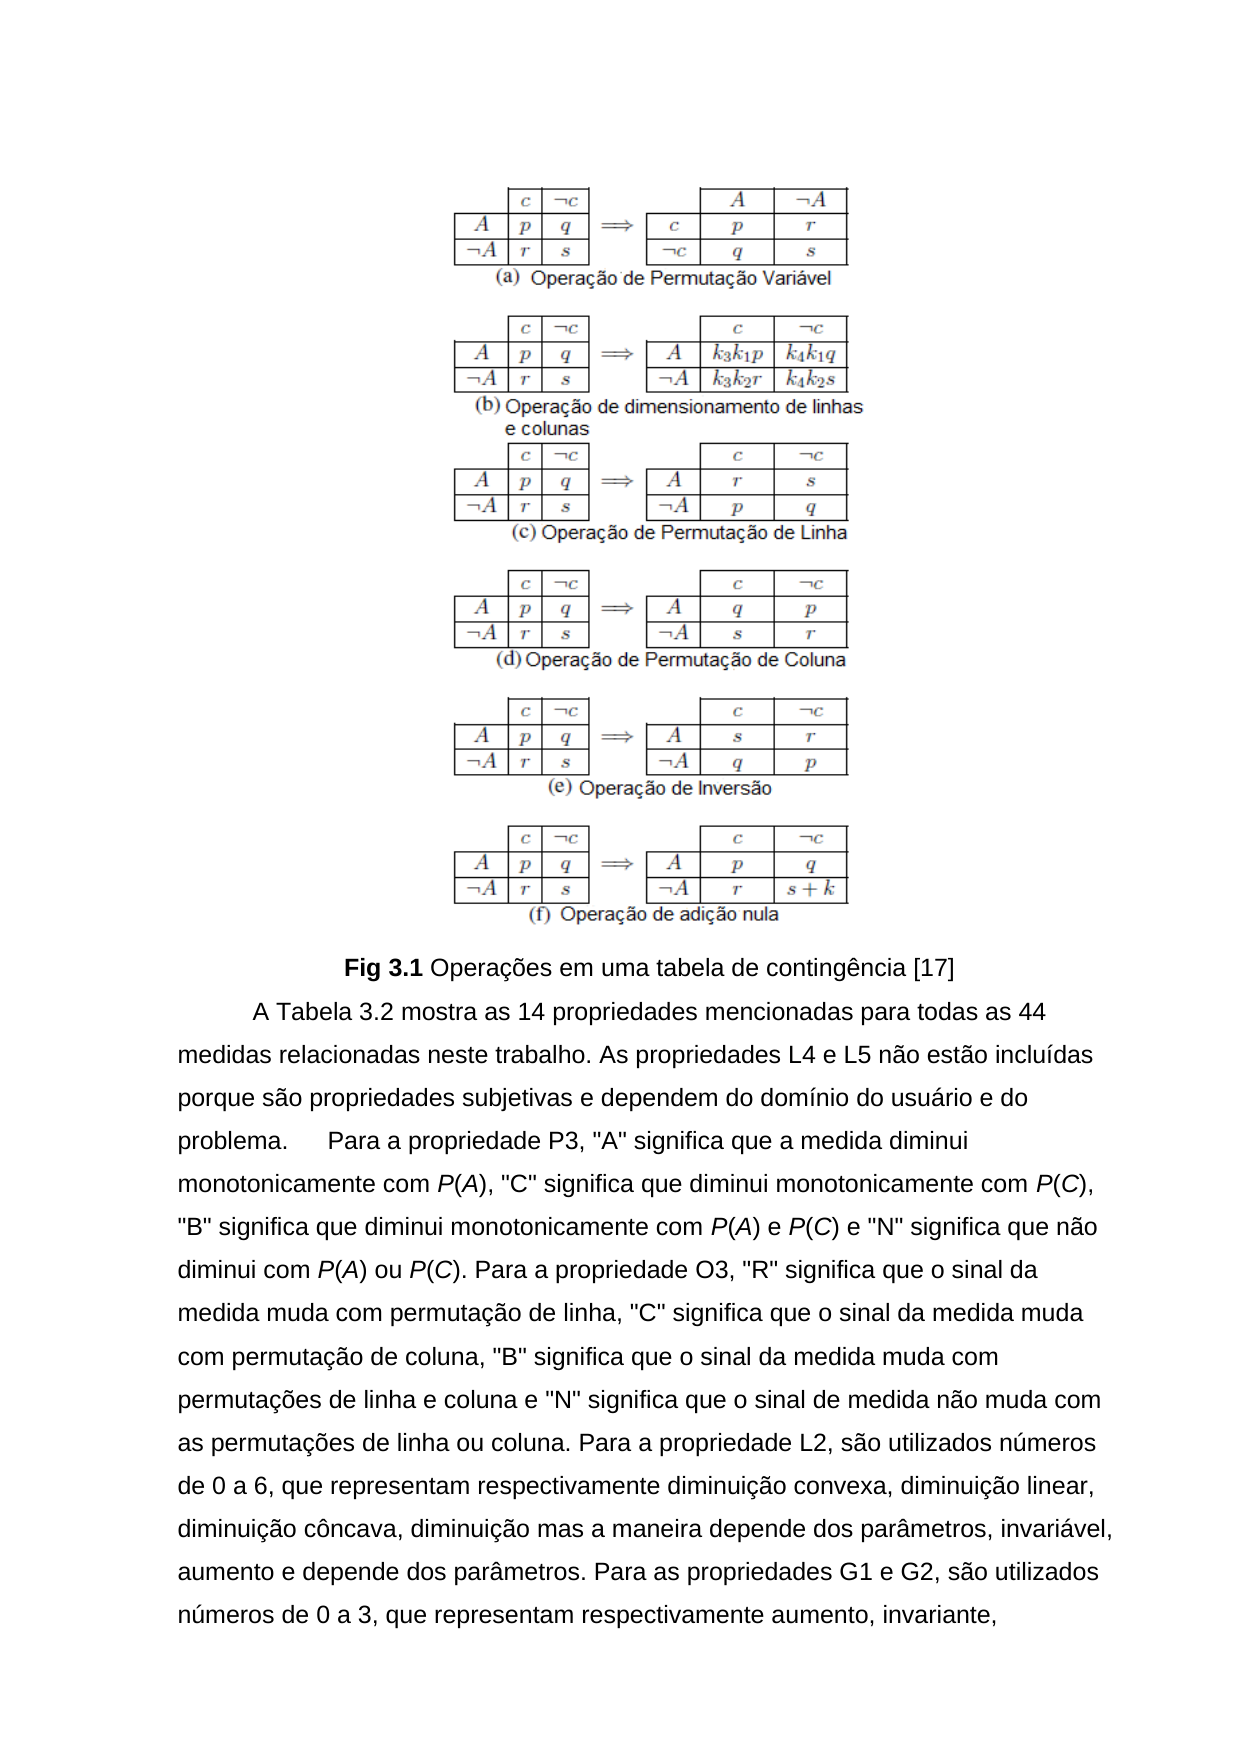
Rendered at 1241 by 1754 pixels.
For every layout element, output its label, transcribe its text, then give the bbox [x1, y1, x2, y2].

picture [431, 177, 869, 931]
text Fig 3.1 Operações em uma tabela de contingência [17] [177, 953, 1122, 982]
text A Tabela 3.2 mostra as 14 propriedades mencionadas para todas as 44 medidas relacionadas neste trabalho. As propriedades L4 e L5 não estão incluídas porque são propriedades subjetivas e dependem do domínio do usuário e do problema. Para a propriedade P3, "A" significa que a medida diminui monotonicamente com P(A), "C" significa que diminui monotonicamente com P(C), "B" significa que diminui monotonicamente com P(A) e P(C) e "N" significa que não diminui com P(A) ou P(C). Para a propriedade O3, "R" significa que o sinal da medida muda com permutação de linha, "C" significa que o sinal da medida muda com permutação de coluna, "B" significa que o sinal da medida muda com permutações de linha e coluna e "N" significa que o sinal de medida não muda com as permutações de linha ou coluna. Para a propriedade L2, são utilizados números de 0 a 6, que representam respectivamente diminuição convexa, diminuição linear, diminuição côncava, diminuição mas a maneira depende dos parâmetros, invariável, aumento e depende dos parâmetros. Para as propriedades G1 e G2, são utilizados números de 0 a 3, que representam respectivamente aumento, invariante, [177, 997, 1122, 1629]
